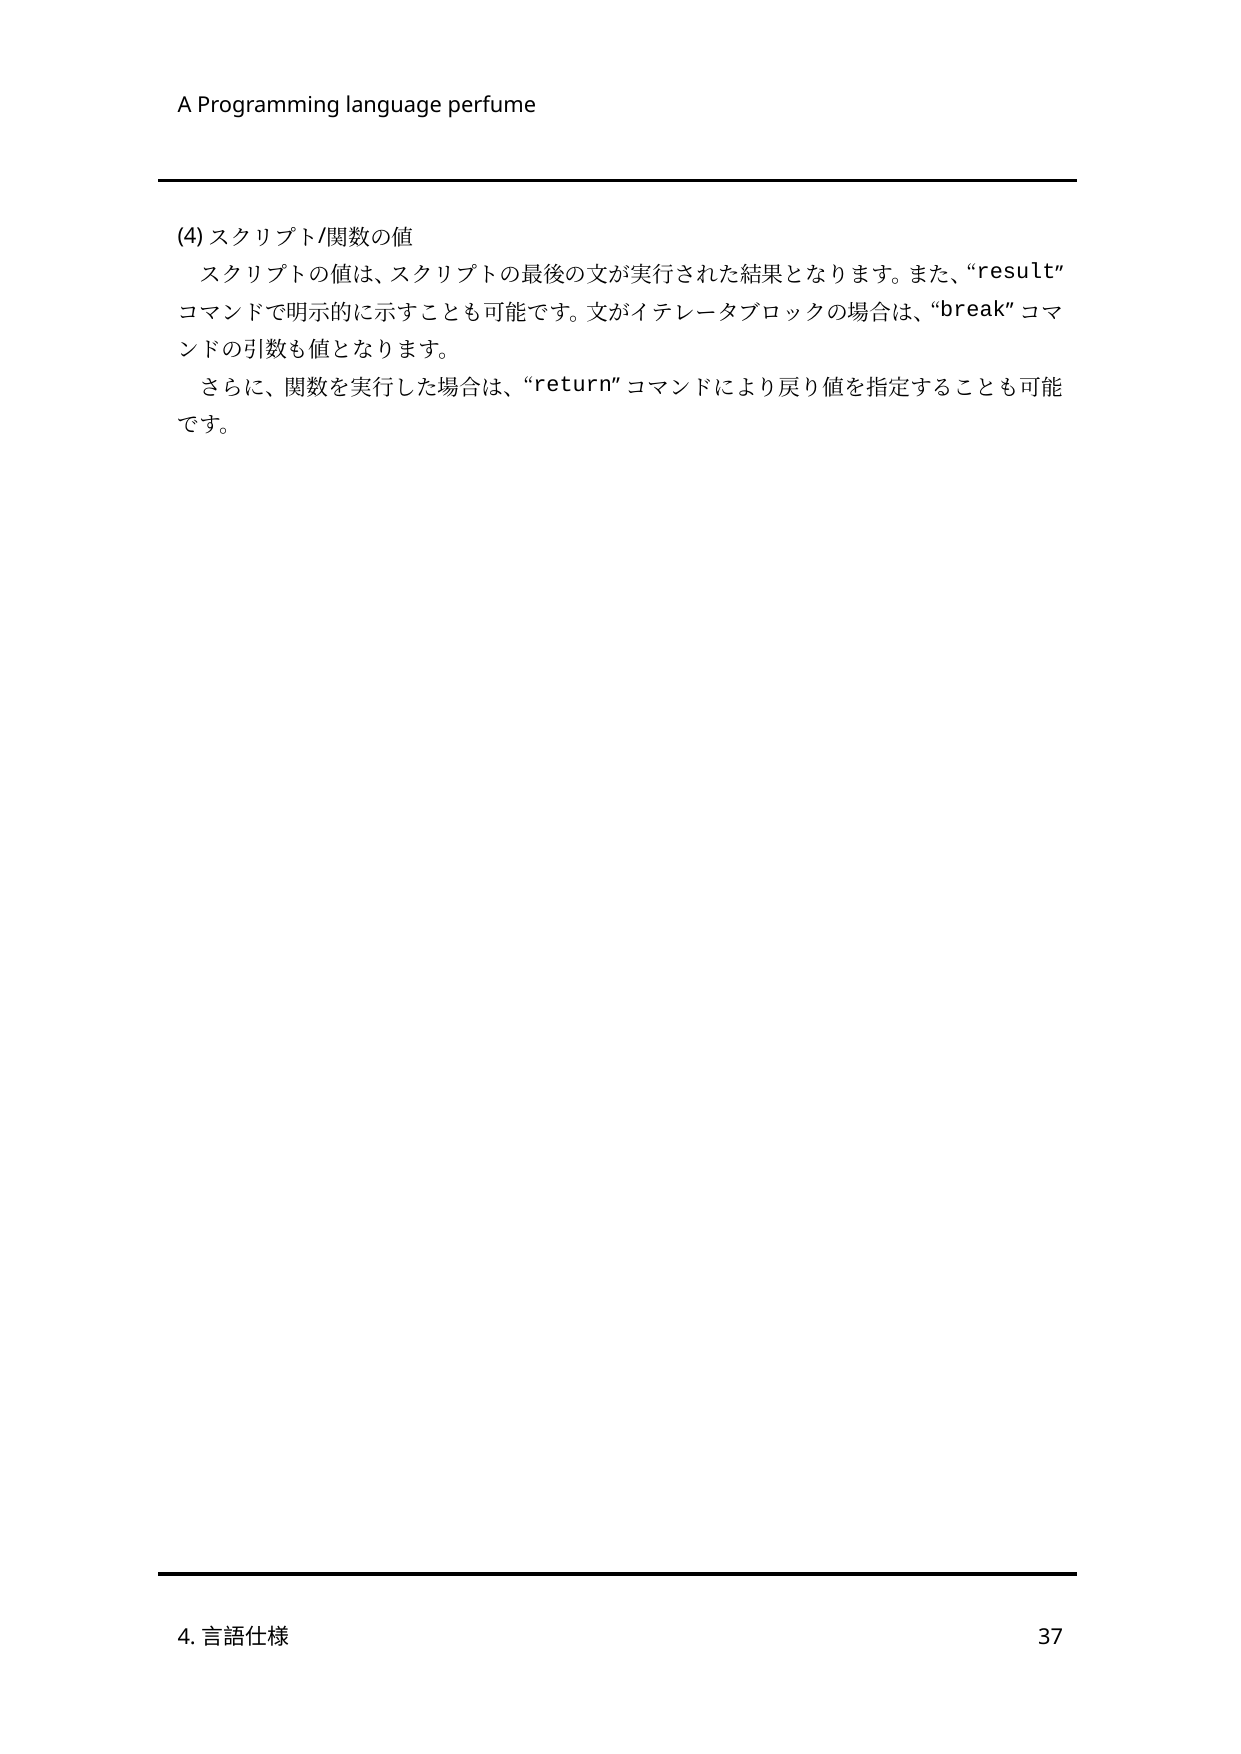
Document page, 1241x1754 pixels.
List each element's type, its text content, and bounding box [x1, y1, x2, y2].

text さらに、関数を実行した場合は、“return” コマンドにより戻り値を指定することも可能です。 [177, 367, 1063, 442]
text (4) スクリプト/関数の値 [177, 217, 1063, 254]
text スクリプトの値は、スクリプトの最後の文が実行された結果となります。また、“result” コマンドで明示的に示すことも可能です。文がイテレータブロックの場合は、“break” コマンドの引数も値となります。 [177, 254, 1063, 367]
